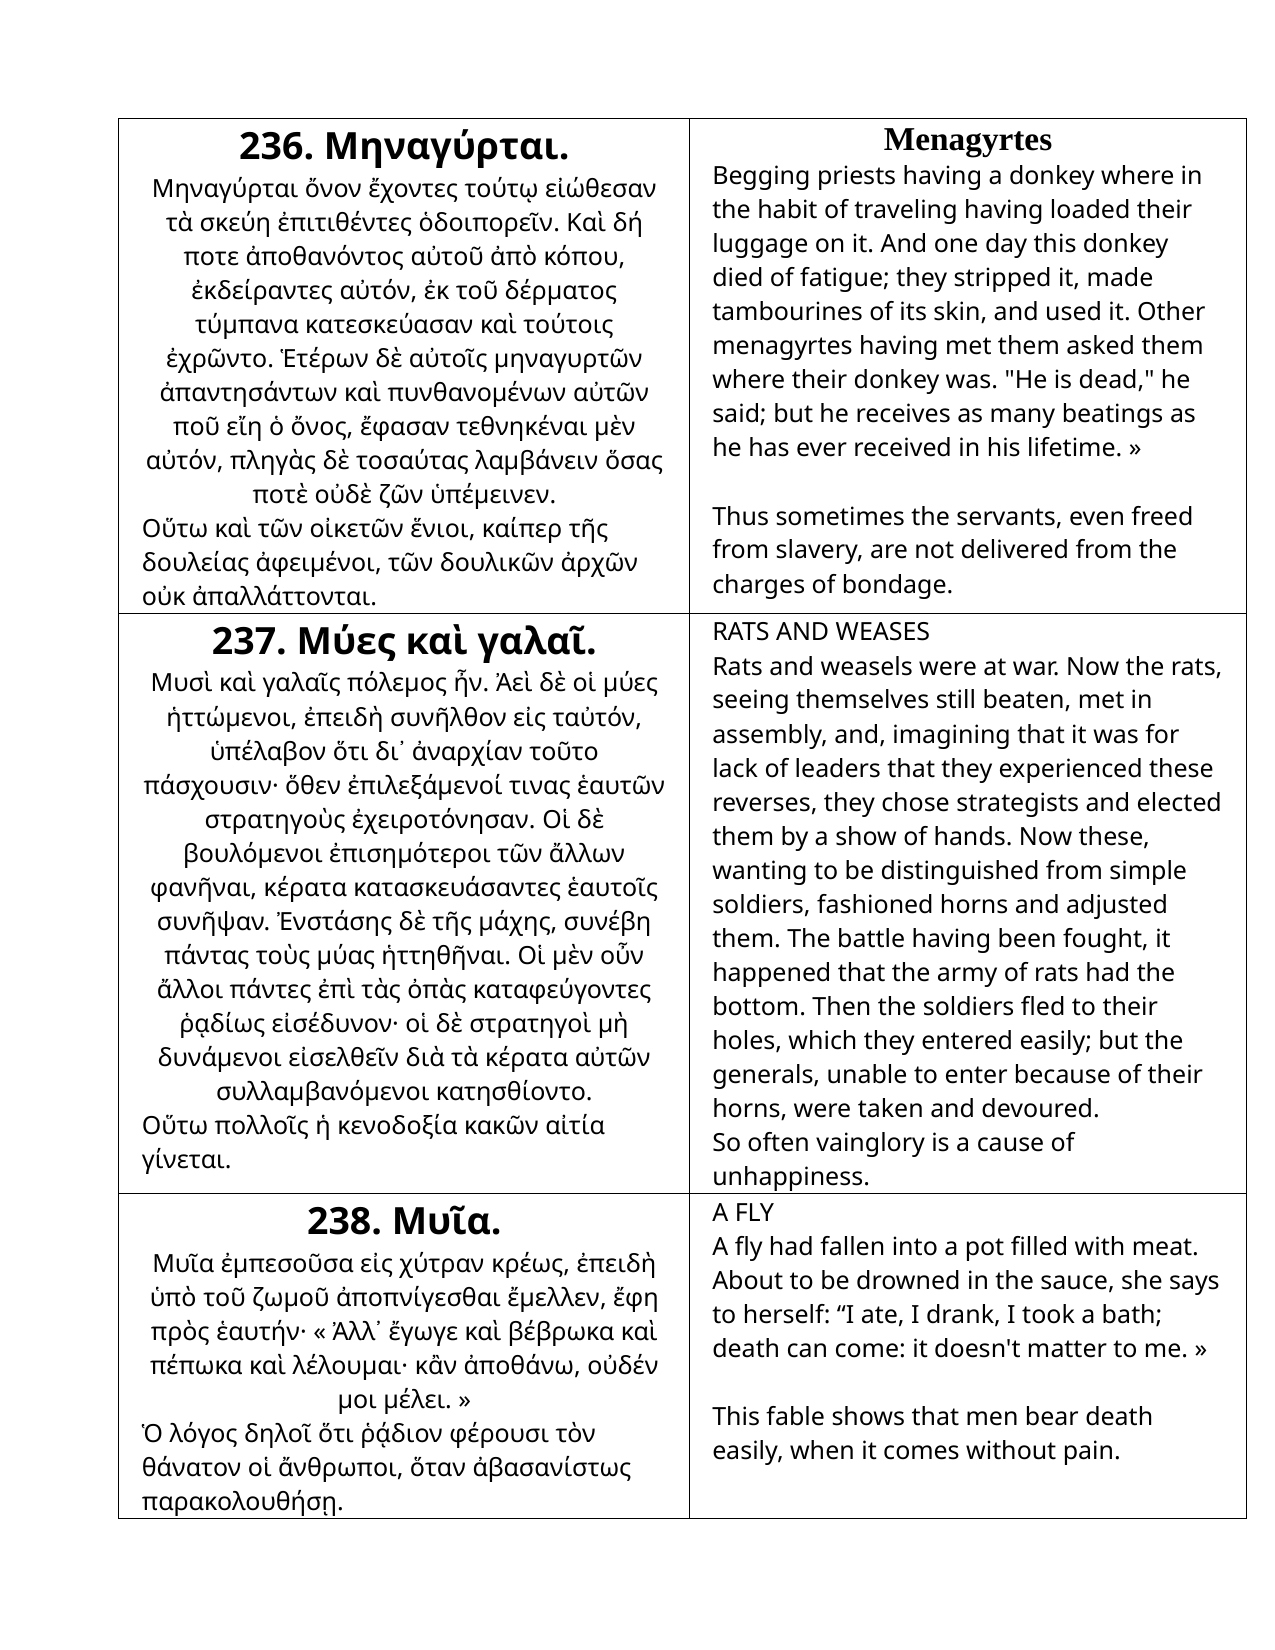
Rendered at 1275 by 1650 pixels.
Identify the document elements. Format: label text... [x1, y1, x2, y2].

table_cell 238. Μυῖα. Μυῖα ἐμπεσοῦσα εἰς χύτραν κρέως, ἐπειδὴ ὑπὸ τοῦ ζωμοῦ ἀποπνίγεσθαι ἔμελλεν, ἔφη πρὸς ἑαυτήν· « Ἀλλ᾿ ἔγωγε καὶ βέβρωκα καὶ πέπωκα καὶ λέλουμαι· κἂν ἀποθάνω, οὐδέν μοι μέλει. » Ὁ λόγος δηλοῖ ὅτι ῥᾴδιον φέρουσι τὸν θάνατον οἱ ἄνθρωποι, ὅταν ἀβασανίστως παρακολουθήσῃ. [119, 1194, 689, 1518]
table_cell A FLY A fly had fallen into a pot filled with meat. About to be drowned in the sauce, she says to herself: “I ate, I drank, I took a bath; death can come: it doesn't matter to me. » This fable shows that men bear death easily, when it comes without pain. [690, 1194, 1246, 1518]
table_cell 236. Μηναγύρται. Μηναγύρται ὄνον ἔχοντες τούτῳ εἰώθεσαν τὰ σκεύη ἐπιτιθέντες ὁδοιπορεῖν. Καὶ δή ποτε ἀποθανόντος αὐτοῦ ἀπὸ κόπου, ἐκδείραντες αὐτόν, ἐκ τοῦ δέρματος τύμπανα κατεσκεύασαν καὶ τούτοις ἐχρῶντο. Ἑτέρων δὲ αὐτοῖς μηναγυρτῶν ἀπαντησάντων καὶ πυνθανομένων αὐτῶν ποῦ εἴη ὁ ὄνος, ἔφασαν τεθνηκέναι μὲν αὐτόν, πληγὰς δὲ τοσαύτας λαμβάνειν ὅσας ποτὲ οὐδὲ ζῶν ὑπέμεινεν. Οὕτω καὶ τῶν οἰκετῶν ἕνιοι, καίπερ τῆς δουλείας ἀφειμένοι, τῶν δουλικῶν ἀρχῶν οὐκ ἀπαλλάττονται. [119, 119, 689, 613]
table_cell Menagyrtes Begging priests having a donkey where in the habit of traveling having loaded their luggage on it. And one day this donkey died of fatigue; they stripped it, made tambourines of its skin, and used it. Other menagyrtes having met them asked them where their donkey was. "He is dead," he said; but he receives as many beatings as he has ever received in his lifetime. » Thus sometimes the servants, even freed from slavery, are not delivered from the charges of bondage. [690, 119, 1246, 613]
table_cell RATS AND WEASES Rats and weasels were at war. Now the rats, seeing themselves still beaten, met in assembly, and, imagining that it was for lack of leaders that they experienced these reverses, they chose strategists and elected them by a show of hands. Now these, wanting to be distinguished from simple soldiers, fashioned horns and adjusted them. The battle having been fought, it happened that the army of rats had the bottom. Then the soldiers fled to their holes, which they entered easily; but the generals, unable to enter because of their horns, were taken and devoured. So often vainglory is a cause of unhappiness. [690, 614, 1246, 1193]
table_cell 237. Μύες καὶ γαλαῖ. Μυσὶ καὶ γαλαῖς πόλεμος ἦν. Ἀεὶ δὲ οἱ μύες ἡττώμενοι, ἐπειδὴ συνῆλθον εἰς ταὐτόν, ὑπέλαβον ὅτι δι᾿ ἀναρχίαν τοῦτο πάσχουσιν· ὅθεν ἐπιλεξάμενοί τινας ἑαυτῶν στρατηγοὺς ἐχειροτόνησαν. Οἱ δὲ βουλόμενοι ἐπισημότεροι τῶν ἄλλων φανῆναι, κέρατα κατασκευάσαντες ἑαυτοῖς συνῆψαν. Ἐνστάσης δὲ τῆς μάχης, συνέβη πάντας τοὺς μύας ἡττηθῆναι. Οἱ μὲν οὖν ἄλλοι πάντες ἐπὶ τὰς ὀπὰς καταφεύγοντες ῥᾳδίως εἰσέδυνον· οἱ δὲ στρατηγοὶ μὴ δυνάμενοι εἰσελθεῖν διὰ τὰ κέρατα αὐτῶν συλλαμβανόμενοι κατησθίοντο. Οὕτω πολλοῖς ἡ κενοδοξία κακῶν αἰτία γίνεται. [119, 614, 689, 1193]
